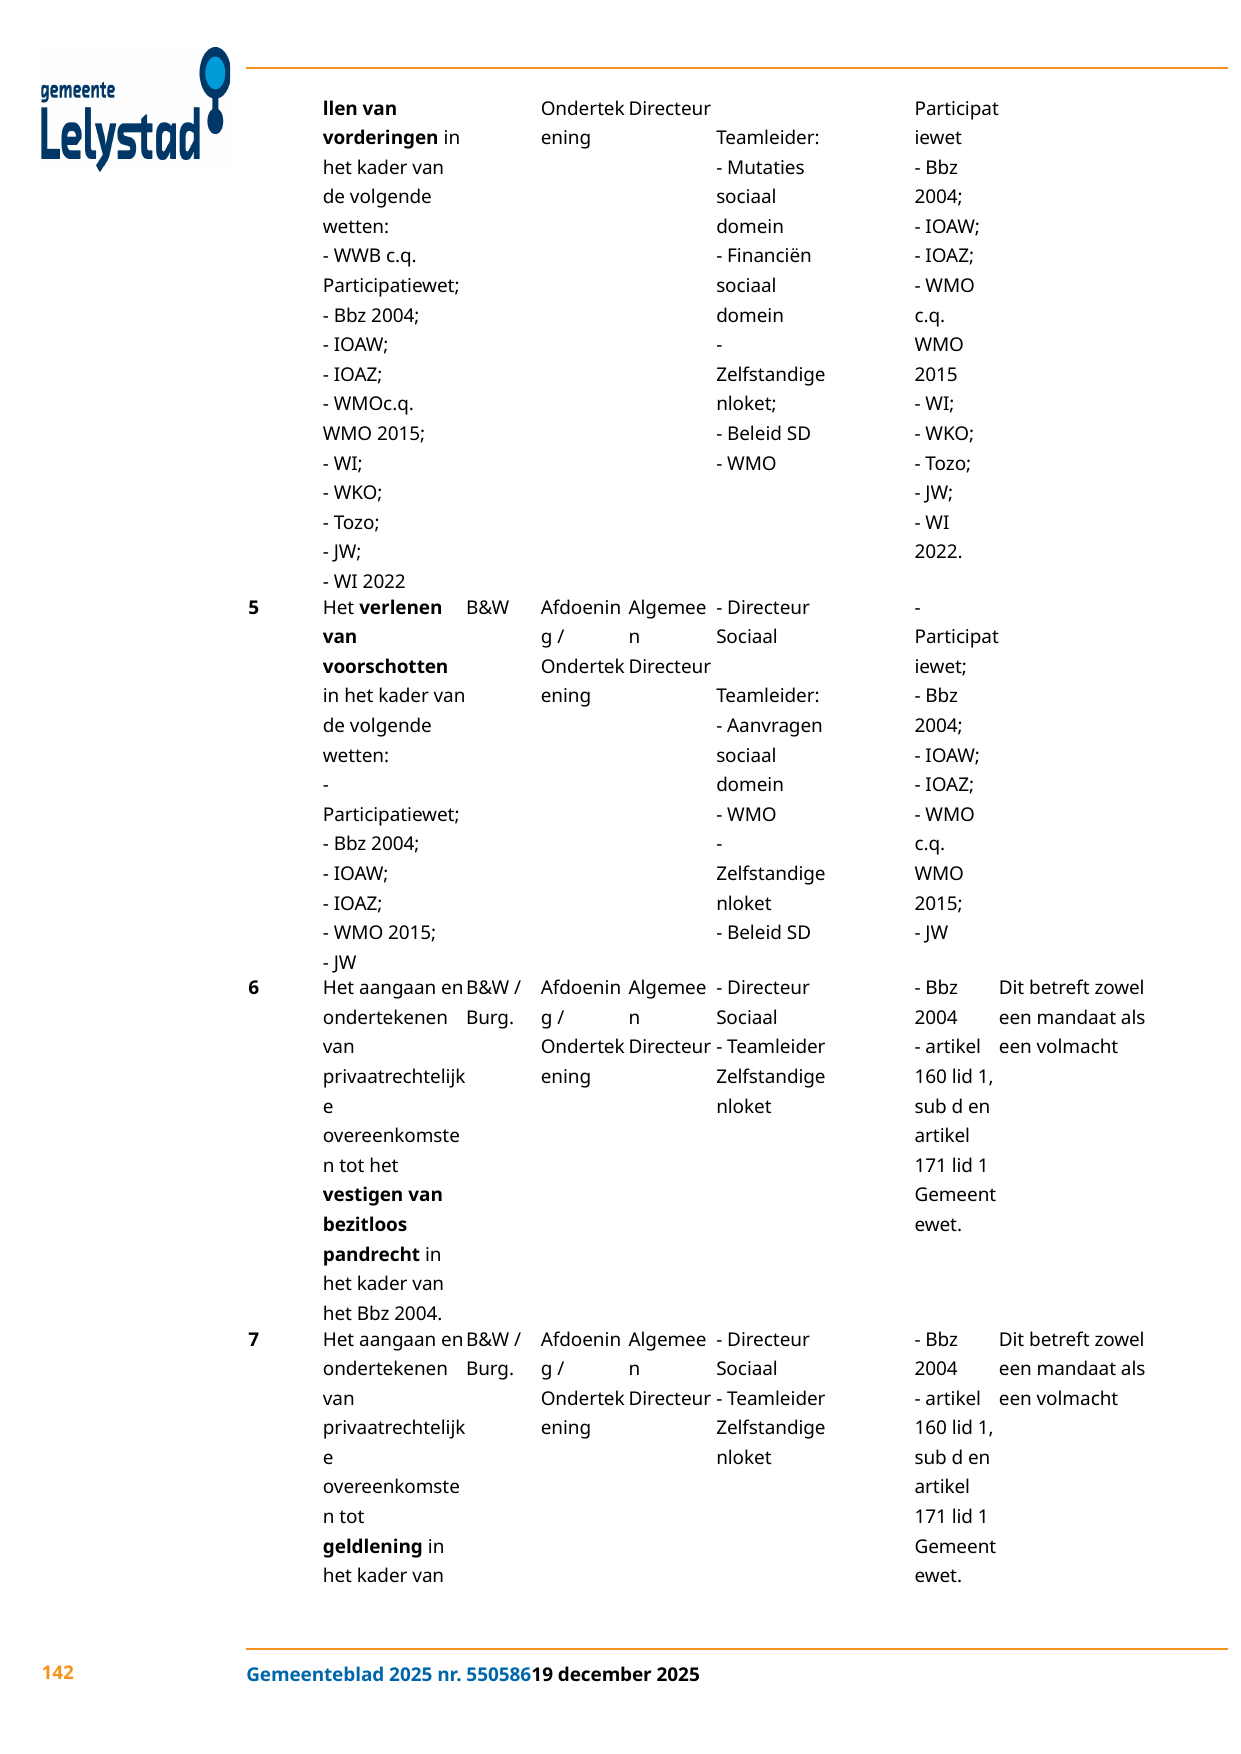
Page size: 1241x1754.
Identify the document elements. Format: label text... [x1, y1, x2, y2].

table_cell Ondertekening [541, 95, 628, 594]
table_cell 5 [248, 594, 323, 974]
table_cell Algemeen Directeur [628, 975, 716, 1326]
table_cell Dit betreft zowel een mandaat als een volmacht [999, 975, 1152, 1326]
table_cell - Participatiewet; - Bbz 2004; - IOAW; - IOAZ; - WMO c.q. WMO 2015; - JW [914, 594, 999, 974]
table_cell [248, 95, 323, 594]
table_cell Participatiewet - Bbz 2004; - IOAW; - IOAZ; - WMO c.q. WMO 2015 - WI; - WKO; - Tozo; - JW; - WI 2022. [914, 95, 999, 594]
table_cell B&W / Burg. [466, 1326, 541, 1588]
table_cell [826, 594, 914, 974]
table_cell Algemeen Directeur [628, 594, 716, 974]
table_cell - Directeur Sociaal - Teamleider Zelfstandigenloket [716, 975, 826, 1326]
table_cell 7 [248, 1326, 323, 1588]
table_cell Directeur [628, 95, 716, 594]
table_cell Algemeen Directeur [628, 1326, 716, 1588]
table_cell Het aangaan en ondertekenen van privaatrechtelijke overeenkomsten tot geldlening in het kader van [323, 1326, 466, 1588]
table_cell B&W [466, 594, 541, 974]
table_cell Het aangaan en ondertekenen van privaatrechtelijke overeenkomsten tot het vestigen van bezitloos pandrecht in het kader van het Bbz 2004. [323, 975, 466, 1326]
picture [41, 47, 231, 172]
table_cell - Bbz 2004 - artikel 160 lid 1, sub d en artikel 171 lid 1 Gemeentewet. [914, 1326, 999, 1588]
table_cell [999, 95, 1152, 594]
table_cell [999, 594, 1152, 974]
table_cell Het verlenen van voorschotten in het kader van de volgende wetten: - Participatiewet; - Bbz 2004; - IOAW; - IOAZ; - WMO 2015; - JW [323, 594, 466, 974]
table_cell [826, 95, 914, 594]
table_cell - Directeur Sociaal Teamleider: - Aanvragen sociaal domein - WMO - Zelfstandigenloket - Beleid SD [716, 594, 826, 974]
table_cell Afdoening / Ondertekening [541, 1326, 628, 1588]
table_cell - Bbz 2004 - artikel 160 lid 1, sub d en artikel 171 lid 1 Gemeentewet. [914, 975, 999, 1326]
table_cell Afdoening / Ondertekening [541, 594, 628, 974]
table_cell llen van vorderingen in het kader van de volgende wetten: - WWB c.q. Participatiewet; - Bbz 2004; - IOAW; - IOAZ; - WMOc.q. WMO 2015; - WI; - WKO; - Tozo; - JW; - WI 2022 [323, 95, 466, 594]
table_cell [826, 1326, 914, 1588]
table_cell Teamleider: - Mutaties sociaal domein - Financiën sociaal domein - Zelfstandigenloket; - Beleid SD - WMO [716, 95, 826, 594]
table_cell - Directeur Sociaal - Teamleider Zelfstandigenloket [716, 1326, 826, 1588]
table_cell [466, 95, 541, 594]
table_cell [826, 975, 914, 1326]
table_cell Afdoening / Ondertekening [541, 975, 628, 1326]
table_cell Dit betreft zowel een mandaat als een volmacht [999, 1326, 1152, 1588]
table_cell 6 [248, 975, 323, 1326]
table_cell B&W / Burg. [466, 975, 541, 1326]
